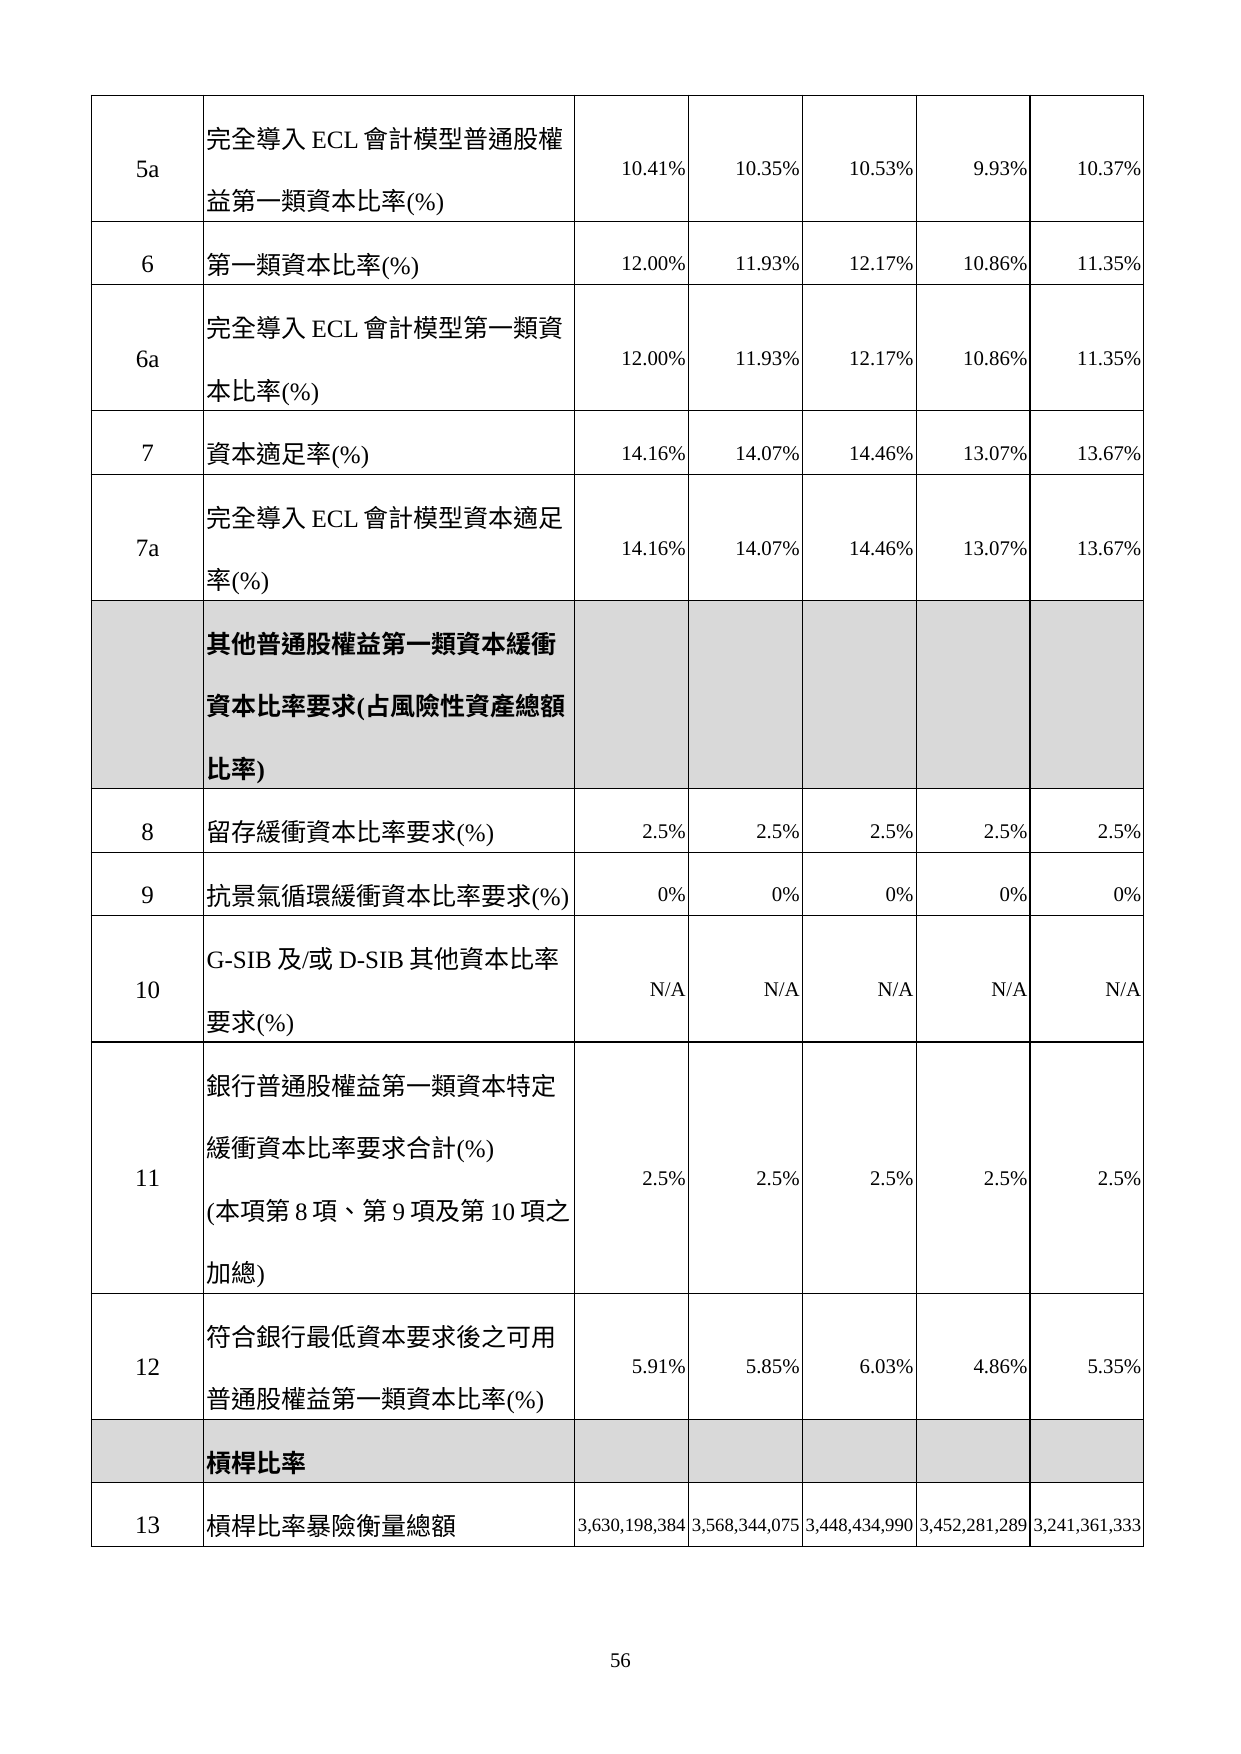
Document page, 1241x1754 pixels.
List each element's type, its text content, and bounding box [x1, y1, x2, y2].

table_cell 13.67% [1031, 475, 1143, 600]
table_cell 3,630,198,384 [575, 1483, 688, 1546]
table_cell [1031, 1420, 1143, 1482]
table_cell 14.07% [689, 475, 802, 600]
table_cell 2.5% [803, 1043, 916, 1292]
table_cell [1144, 852, 1149, 915]
table_cell 符合銀行最低資本要求後之可用普通股權益第一類資本比率(%) [204, 1294, 574, 1418]
table_cell [1144, 1419, 1149, 1482]
table_cell 11 [92, 1043, 203, 1292]
table_cell 10.86% [917, 222, 1029, 284]
table_cell 2.5% [689, 789, 802, 852]
table_cell [1144, 788, 1149, 852]
table_cell 9.93% [917, 96, 1029, 221]
table_cell 資本適足率(%) [204, 411, 574, 474]
table_cell 14.46% [803, 475, 916, 600]
table_cell [917, 601, 1029, 788]
table_cell [575, 601, 688, 788]
table_cell 2.5% [575, 789, 688, 852]
table_cell 0% [689, 853, 802, 915]
table_cell 12.17% [803, 222, 916, 284]
table_cell [1144, 95, 1149, 221]
table_cell 銀行普通股權益第一類資本特定緩衝資本比率要求合計(%) (本項第8項、第9項及第10項之加總) [204, 1043, 574, 1292]
table_cell 3,568,344,075 [689, 1483, 802, 1546]
table_cell 2.5% [917, 789, 1029, 852]
table_cell 完全導入ECL會計模型資本適足率(%) [204, 475, 574, 600]
table_cell 10.35% [689, 96, 802, 221]
table_cell [92, 601, 203, 788]
table_cell [1031, 601, 1143, 788]
table_cell 5a [92, 96, 203, 221]
table_cell [803, 601, 916, 788]
table_cell 4.86% [917, 1294, 1029, 1418]
table_cell [1144, 1293, 1149, 1418]
table_cell 11.93% [689, 222, 802, 284]
table_cell 6.03% [803, 1294, 916, 1418]
table_cell 11.35% [1031, 285, 1143, 410]
table_cell 13.07% [917, 411, 1029, 474]
table_cell [1144, 915, 1149, 1041]
table_cell 3,452,281,289 [917, 1483, 1029, 1546]
table_cell [1144, 284, 1149, 410]
table_cell N/A [1031, 916, 1143, 1041]
table_cell 14.07% [689, 411, 802, 474]
table_cell [1144, 410, 1149, 474]
table_cell 10 [92, 916, 203, 1041]
table_cell 完全導入ECL會計模型第一類資本比率(%) [204, 285, 574, 410]
table_cell 槓桿比率暴險衡量總額 [204, 1483, 574, 1546]
table_cell [1144, 1482, 1149, 1546]
table_cell N/A [917, 916, 1029, 1041]
table_cell 3,448,434,990 [803, 1483, 916, 1546]
table_cell 抗景氣循環緩衝資本比率要求(%) [204, 853, 574, 915]
table_cell 0% [917, 853, 1029, 915]
table_cell 第一類資本比率(%) [204, 222, 574, 284]
table_cell [803, 1420, 916, 1482]
table_cell [917, 1420, 1029, 1482]
table_cell 2.5% [803, 789, 916, 852]
table_cell 11.35% [1031, 222, 1143, 284]
table_cell 14.16% [575, 475, 688, 600]
table_cell 12 [92, 1294, 203, 1418]
table_cell 5.35% [1031, 1294, 1143, 1418]
table_cell 其他普通股權益第一類資本緩衝資本比率要求(占風險性資產總額比率) [204, 601, 574, 788]
table_cell N/A [575, 916, 688, 1041]
table_cell 2.5% [689, 1043, 802, 1292]
table_cell 12.17% [803, 285, 916, 410]
table_cell 9 [92, 853, 203, 915]
table_cell [1144, 221, 1149, 284]
table_cell 5.85% [689, 1294, 802, 1418]
table_cell N/A [689, 916, 802, 1041]
table_cell [689, 1420, 802, 1482]
table_cell 12.00% [575, 285, 688, 410]
table_cell 2.5% [575, 1043, 688, 1292]
table_cell 槓桿比率 [204, 1420, 574, 1482]
table_cell 2.5% [1031, 789, 1143, 852]
table_cell 10.86% [917, 285, 1029, 410]
table_cell [1144, 474, 1149, 600]
table_cell 0% [803, 853, 916, 915]
table_cell [1144, 600, 1149, 788]
table_cell 13.07% [917, 475, 1029, 600]
table_cell 7 [92, 411, 203, 474]
table_cell 3,241,361,333 [1031, 1483, 1143, 1546]
table_cell G-SIB及/或D-SIB其他資本比率要求(%) [204, 916, 574, 1041]
table_cell 2.5% [1031, 1043, 1143, 1292]
table_cell 6a [92, 285, 203, 410]
table_cell 8 [92, 789, 203, 852]
table_cell 7a [92, 475, 203, 600]
table_cell 2.5% [917, 1043, 1029, 1292]
table_cell 留存緩衝資本比率要求(%) [204, 789, 574, 852]
table_cell 0% [1031, 853, 1143, 915]
table_cell 10.53% [803, 96, 916, 221]
table_cell 13.67% [1031, 411, 1143, 474]
table_cell [689, 601, 802, 788]
table_cell [92, 1420, 203, 1482]
table_cell N/A [803, 916, 916, 1041]
table_cell 11.93% [689, 285, 802, 410]
table_cell 12.00% [575, 222, 688, 284]
table_cell [575, 1420, 688, 1482]
table_cell 0% [575, 853, 688, 915]
table_cell 完全導入ECL會計模型普通股權益第一類資本比率(%) [204, 96, 574, 221]
table_cell 6 [92, 222, 203, 284]
table_cell 10.41% [575, 96, 688, 221]
table_cell 5.91% [575, 1294, 688, 1418]
table_cell 14.46% [803, 411, 916, 474]
table_cell [1144, 1041, 1149, 1292]
table_cell 14.16% [575, 411, 688, 474]
table_cell 10.37% [1031, 96, 1143, 221]
table_cell 13 [92, 1483, 203, 1546]
